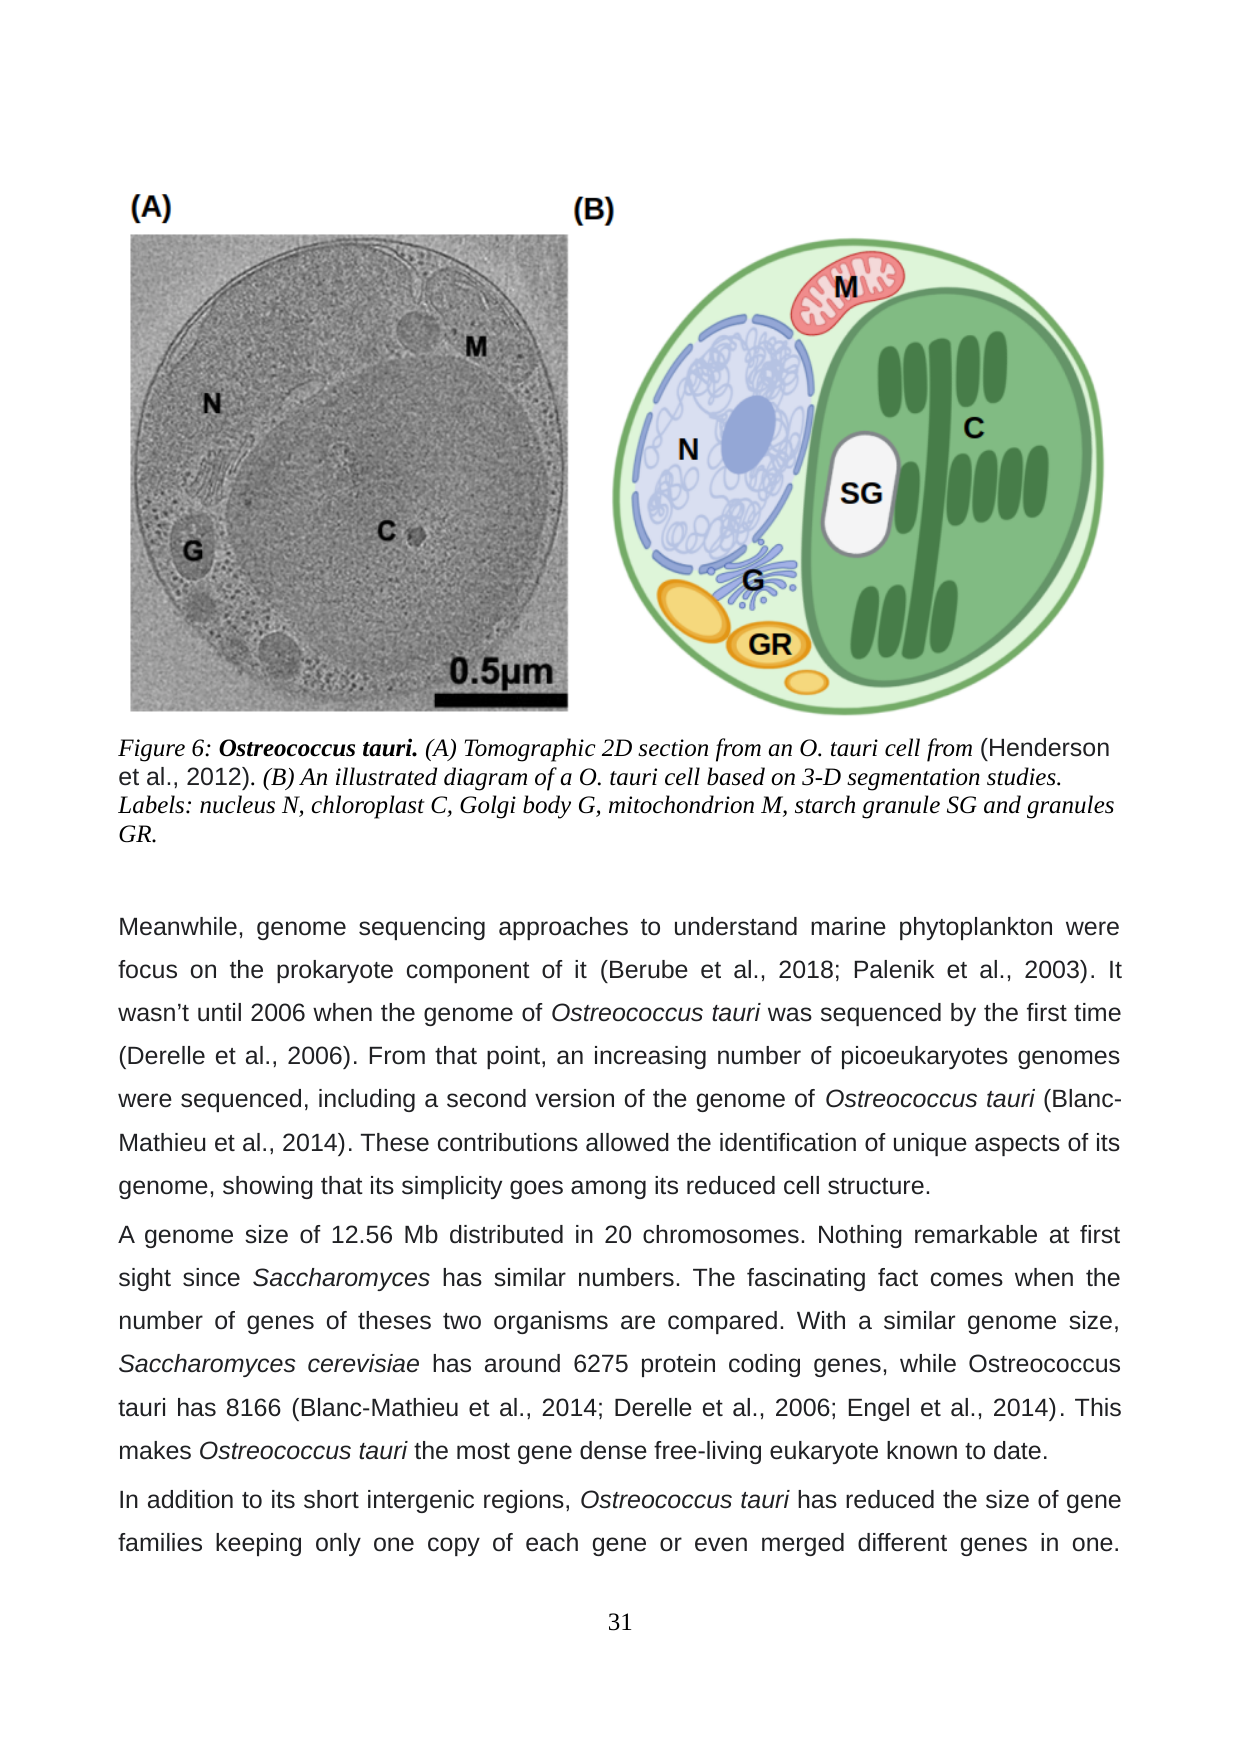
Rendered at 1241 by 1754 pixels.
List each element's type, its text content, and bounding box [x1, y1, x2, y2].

text In addition to its short intergenic regions, Ostreococcus tauri has reduced the size of gene families keeping only one copy of each gene or even merged different genes in one. [118, 1485, 1122, 1557]
picture [118, 188, 1123, 733]
text Figure 6: Ostreococcus tauri. (A) Tomographic 2D section from an O. tauri cell from (Henderson et al., 2012)⁠. (B) An illustrated diagram of a O. tauri cell based on 3-D segmentation studies. Labels: nucleus N, chloroplast C, Golgi body G, mitochondrion M, starch granule SG and granules GR. [118, 733, 1122, 848]
text Meanwhile, genome sequencing approaches to understand marine phytoplankton were focus on the prokaryote component of it (Berube et al., 2018; Palenik et al., 2003)⁠. It wasn’t until 2006 when the genome of Ostreococcus tauri was sequenced by the first time (Derelle et al., 2006)⁠. From that point, an increasing number of picoeukaryotes genomes were sequenced, including a second version of the genome of Ostreococcus tauri (Blanc-Mathieu et al., 2014)⁠. These contributions allowed the identification of unique aspects of its genome, showing that its simplicity goes among its reduced cell structure. [118, 912, 1122, 1199]
text A genome size of 12.56 Mb distributed in 20 chromosomes. Nothing remarkable at first sight since Saccharomyces has similar numbers. The fascinating fact comes when the number of genes of theses two organisms are compared. With a similar genome size, Saccharomyces cerevisiae has around 6275 protein coding genes, while Ostreococcus tauri has 8166 (Blanc-Mathieu et al., 2014; Derelle et al., 2006; Engel et al., 2014)⁠. This makes Ostreococcus tauri the most gene dense free-living eukaryote known to date. [118, 1220, 1122, 1464]
